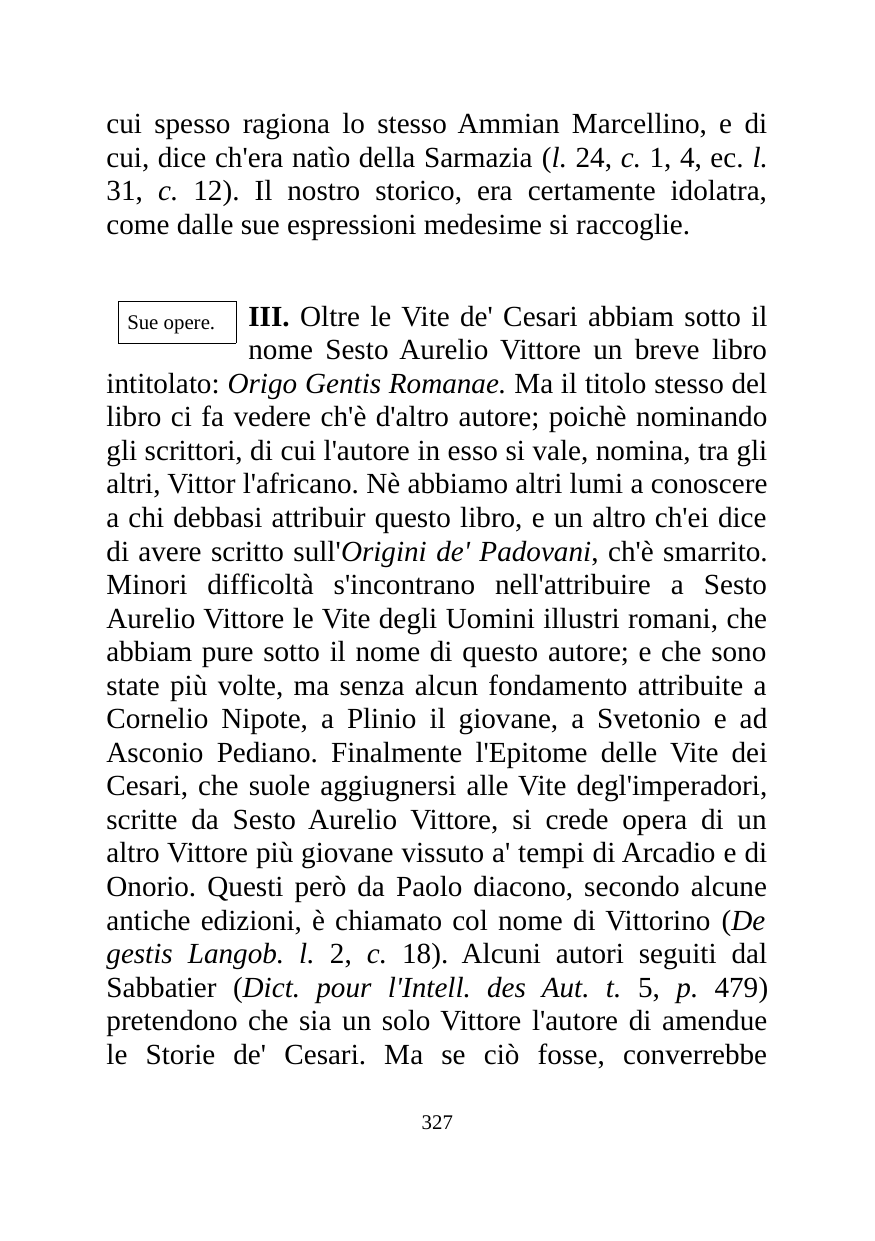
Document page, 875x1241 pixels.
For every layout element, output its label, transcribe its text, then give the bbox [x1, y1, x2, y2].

text Sue opere. [127, 310, 227, 334]
text cui spesso ragiona lo stesso Ammian Marcellino, e di cui, dice ch'era natìo della Sarmazia (l. 24, c. 1, 4, ec. l. 31, c. 12). Il nostro storico, era certamente idolatra, come dalle sue espressioni medesime si raccoglie. [106, 106, 768, 240]
text III. Oltre le Vite de' Cesari abbiam sotto il nome Sesto Aurelio Vittore un breve libro intitolato: Origo Gentis Romanae. Ma il titolo stesso del libro ci fa vedere ch'è d'altro autore; poichè nominando gli scrittori, di cui l'autore in esso si vale, nomina, tra gli altri, Vittor l'africano. Nè abbiamo altri lumi a conoscere a chi debbasi attribuir questo libro, e un altro ch'ei dice di avere scritto sull'Origini de' Padovani, ch'è smarrito. Minori difficoltà s'incontrano nell'attribuire a Sesto Aurelio Vittore le Vite degli Uomini illustri romani, che abbiam pure sotto il nome di questo autore; e che sono state più volte, ma senza alcun fondamento attribuite a Cornelio Nipote, a Plinio il giovane, a Svetonio e ad Asconio Pediano. Finalmente l'Epitome delle Vite dei Cesari, che suole aggiugnersi alle Vite degl'imperadori, scritte da Sesto Aurelio Vittore, si crede opera di un altro Vittore più giovane vissuto a' tempi di Arcadio e di Onorio. Questi però da Paolo diacono, secondo alcune antiche edizioni, è chiamato col nome di Vittorino (De gestis Langob. l. 2, c. 18). Alcuni autori seguiti dal Sabbatier (Dict. pour l'Intell. des Aut. t. 5, p. 479) pretendono che sia un solo Vittore l'autore di amendue le Storie de' Cesari. Ma se ciò fosse, converrebbe [106, 299, 768, 1070]
